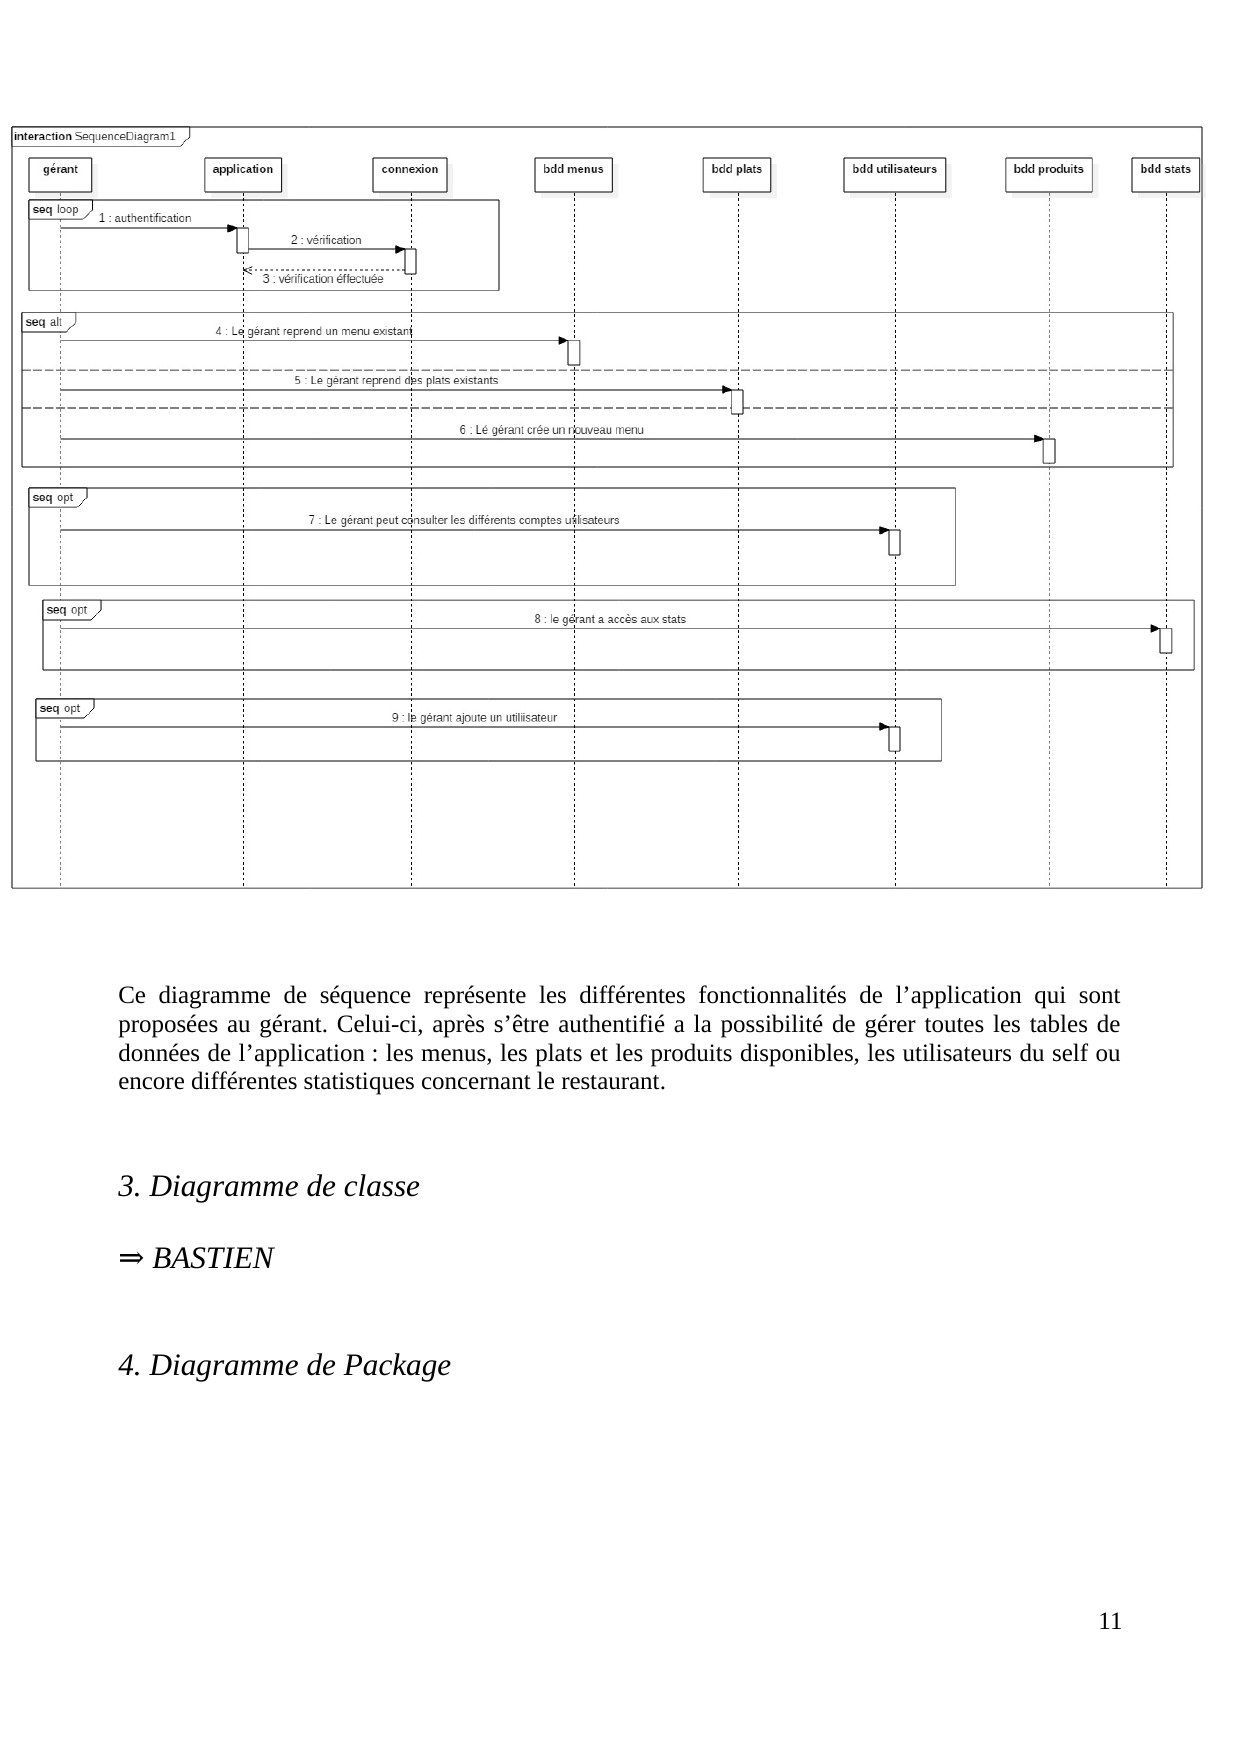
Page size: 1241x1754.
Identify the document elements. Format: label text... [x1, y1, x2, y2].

text Ce diagramme de séquence représente les différentes fonctionnalités de l’application qui sont proposées au gérant. Celui-ci, après s’être authentifié a la possibilité de gérer toutes les tables de données de l’application : les menus, les plats et les produits disponibles, les utilisateurs du self ou encore différentes statistiques concernant le restaurant. [118, 980, 1122, 1095]
text 4. Diagramme de Package [118, 1347, 1122, 1383]
text 3. Diagramme de classe [118, 1167, 1122, 1203]
text ⇒ BASTIEN [118, 1239, 1122, 1275]
picture [3, 118, 1237, 923]
